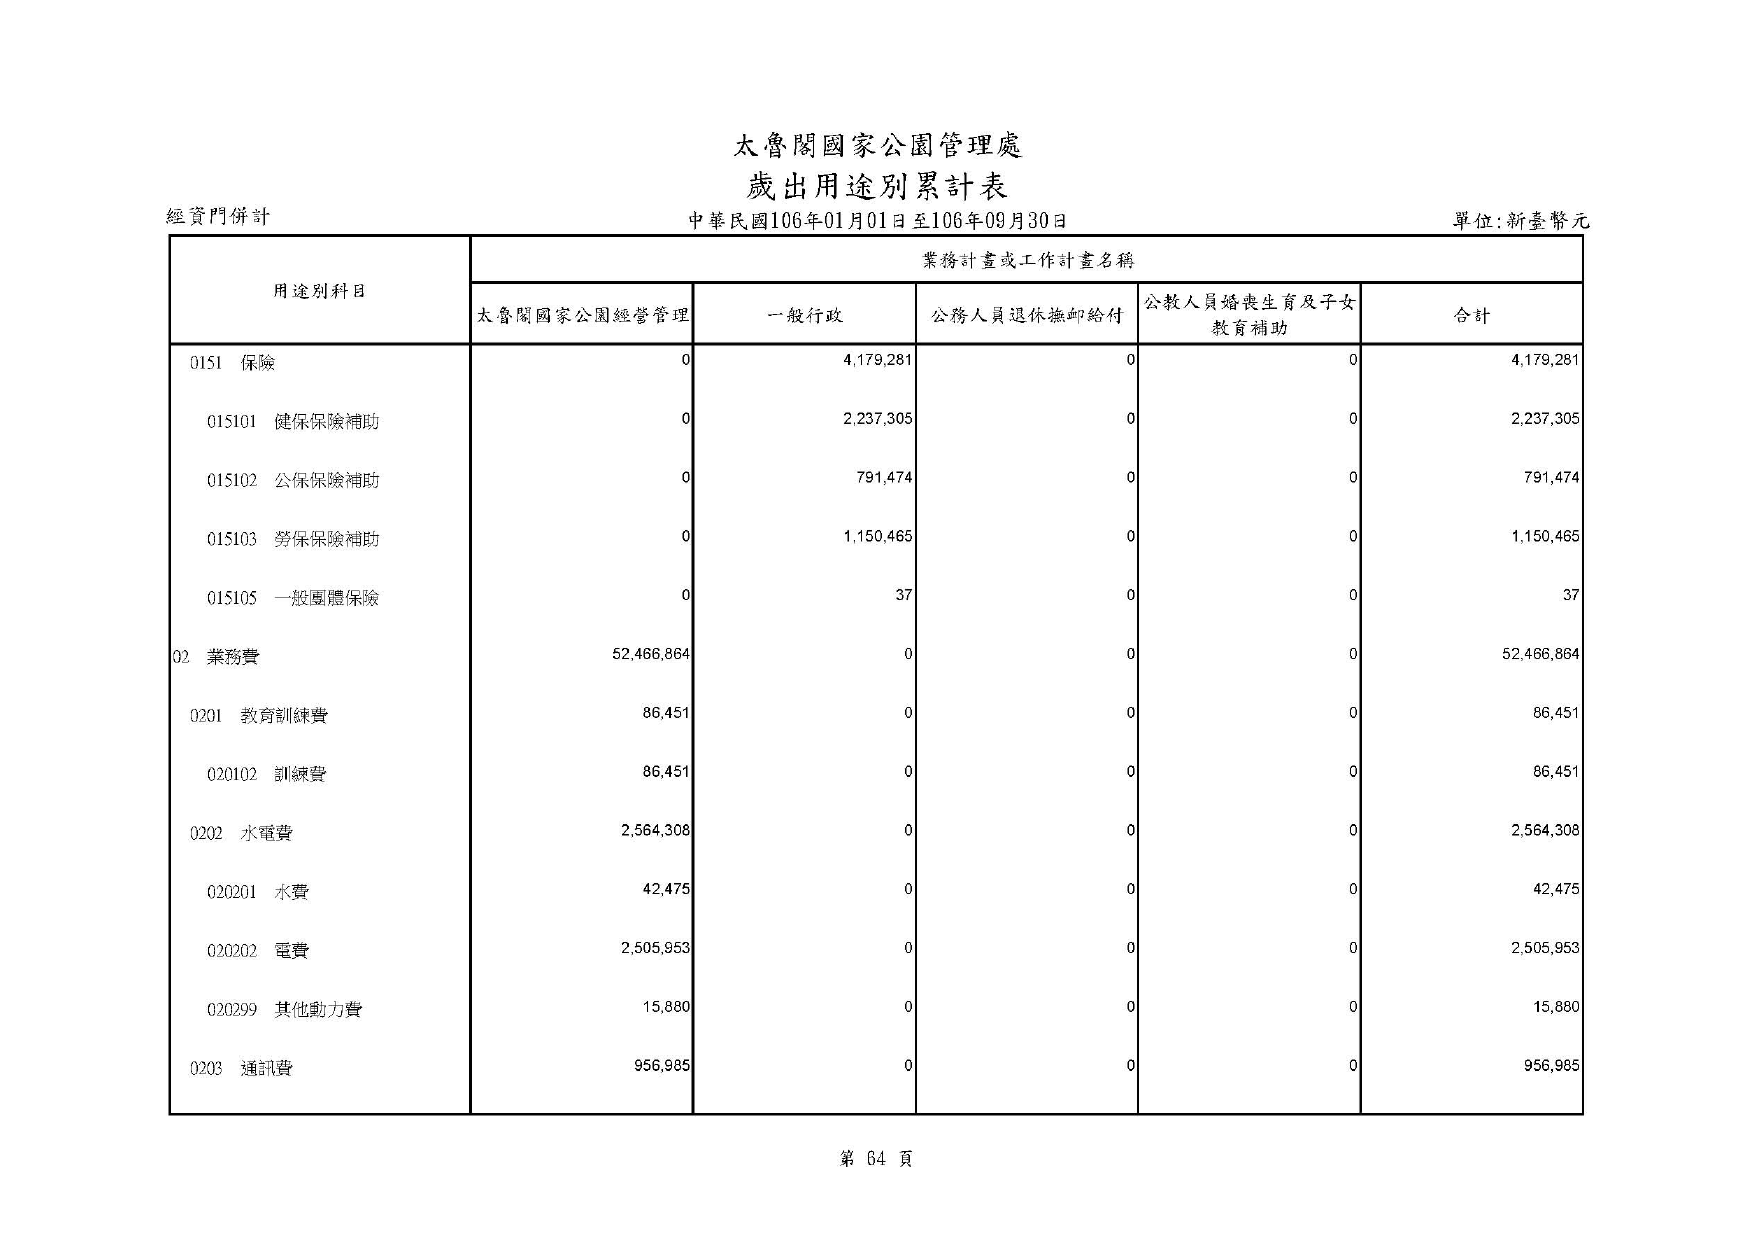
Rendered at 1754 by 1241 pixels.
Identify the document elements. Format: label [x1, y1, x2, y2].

picture [59, 59, 1695, 1216]
